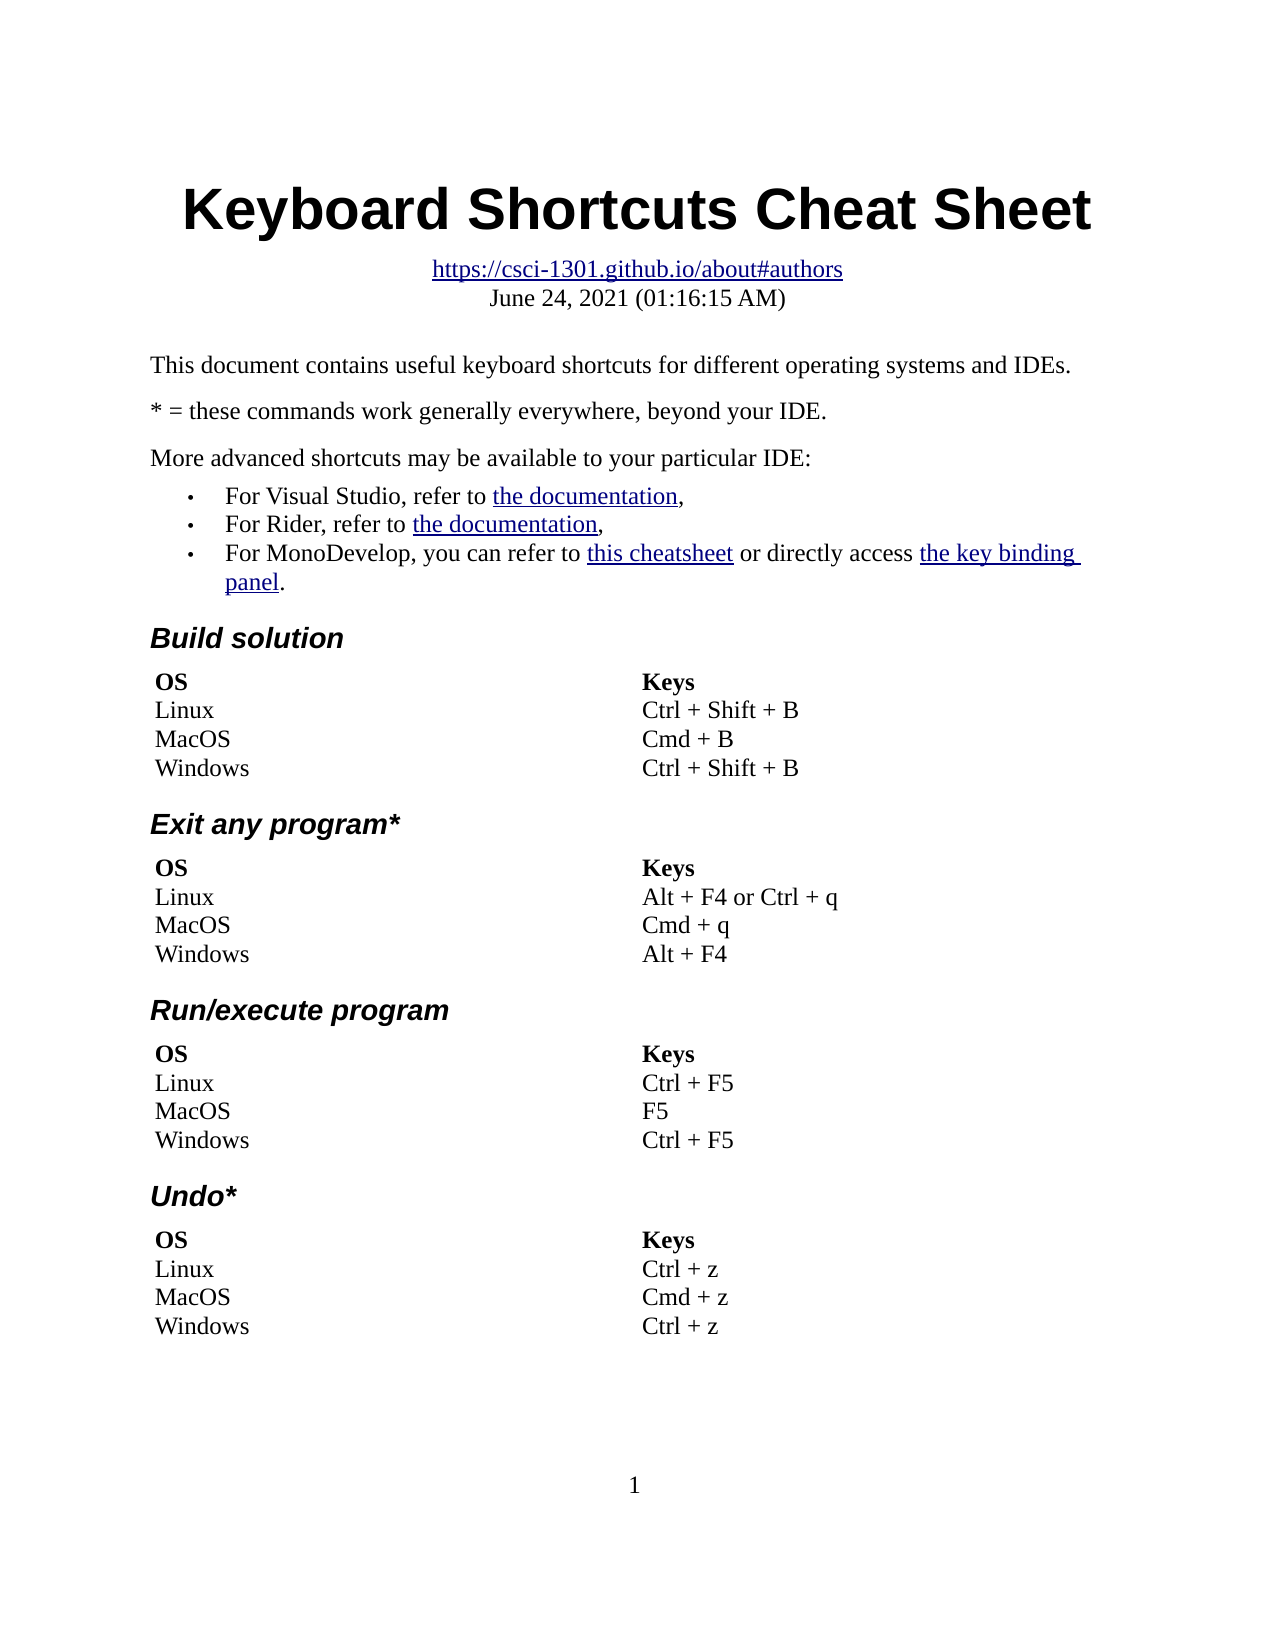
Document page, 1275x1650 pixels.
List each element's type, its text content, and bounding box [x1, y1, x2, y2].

table_cell Ctrl + Shift + B [638, 753, 1125, 782]
table_header OS [150, 1039, 637, 1068]
table_header OS [150, 853, 637, 882]
table_header OS [150, 1225, 637, 1254]
list For Rider, refer to the documentation, [187, 509, 1125, 538]
table_cell Windows [150, 753, 637, 782]
text https://csci-1301.github.io/about#authors [150, 254, 1125, 283]
table_cell MacOS [150, 910, 637, 939]
table_cell Ctrl + Shift + B [638, 696, 1125, 724]
table_cell Alt + F4 or Ctrl + q [638, 882, 1125, 910]
table_header OS [150, 667, 637, 696]
table_cell Ctrl + z [638, 1311, 1125, 1340]
table_cell Ctrl + F5 [638, 1068, 1125, 1096]
table_header Keys [638, 1039, 1125, 1068]
text June 24, 2021 (01:16:15 AM) [150, 283, 1125, 312]
subtitle Undo* [150, 1179, 1125, 1212]
subtitle Run/execute program [150, 993, 1125, 1026]
table_cell Ctrl + F5 [638, 1125, 1125, 1154]
text * = these commands work generally everywhere, beyond your IDE. [150, 396, 1125, 425]
table_cell Windows [150, 1125, 637, 1154]
table_cell Alt + F4 [638, 939, 1125, 968]
text More advanced shortcuts may be available to your particular IDE: [150, 443, 1125, 472]
list For MonoDevelop, you can refer to this cheatsheet or directly access the key binding panel. [187, 538, 1125, 596]
table_cell Windows [150, 1311, 637, 1340]
table_cell Linux [150, 882, 637, 910]
table_cell Cmd + q [638, 910, 1125, 939]
text This document contains useful keyboard shortcuts for different operating systems and IDEs. [150, 350, 1125, 378]
table_header Keys [638, 667, 1125, 696]
table_cell F5 [638, 1096, 1125, 1125]
table_cell MacOS [150, 1096, 637, 1125]
table_header Keys [638, 853, 1125, 882]
subtitle Build solution [150, 621, 1125, 654]
list For Visual Studio, refer to the documentation, [187, 481, 1125, 509]
table_cell Linux [150, 1254, 637, 1282]
table_cell Cmd + B [638, 724, 1125, 753]
title Keyboard Shortcuts Cheat Sheet [150, 175, 1125, 242]
table_cell MacOS [150, 724, 637, 753]
table_cell Linux [150, 696, 637, 724]
table_cell Linux [150, 1068, 637, 1096]
table_cell Ctrl + z [638, 1254, 1125, 1282]
subtitle Exit any program* [150, 807, 1125, 840]
table_cell Cmd + z [638, 1283, 1125, 1311]
table_cell Windows [150, 939, 637, 968]
table_header Keys [638, 1225, 1125, 1254]
table_cell MacOS [150, 1283, 637, 1311]
